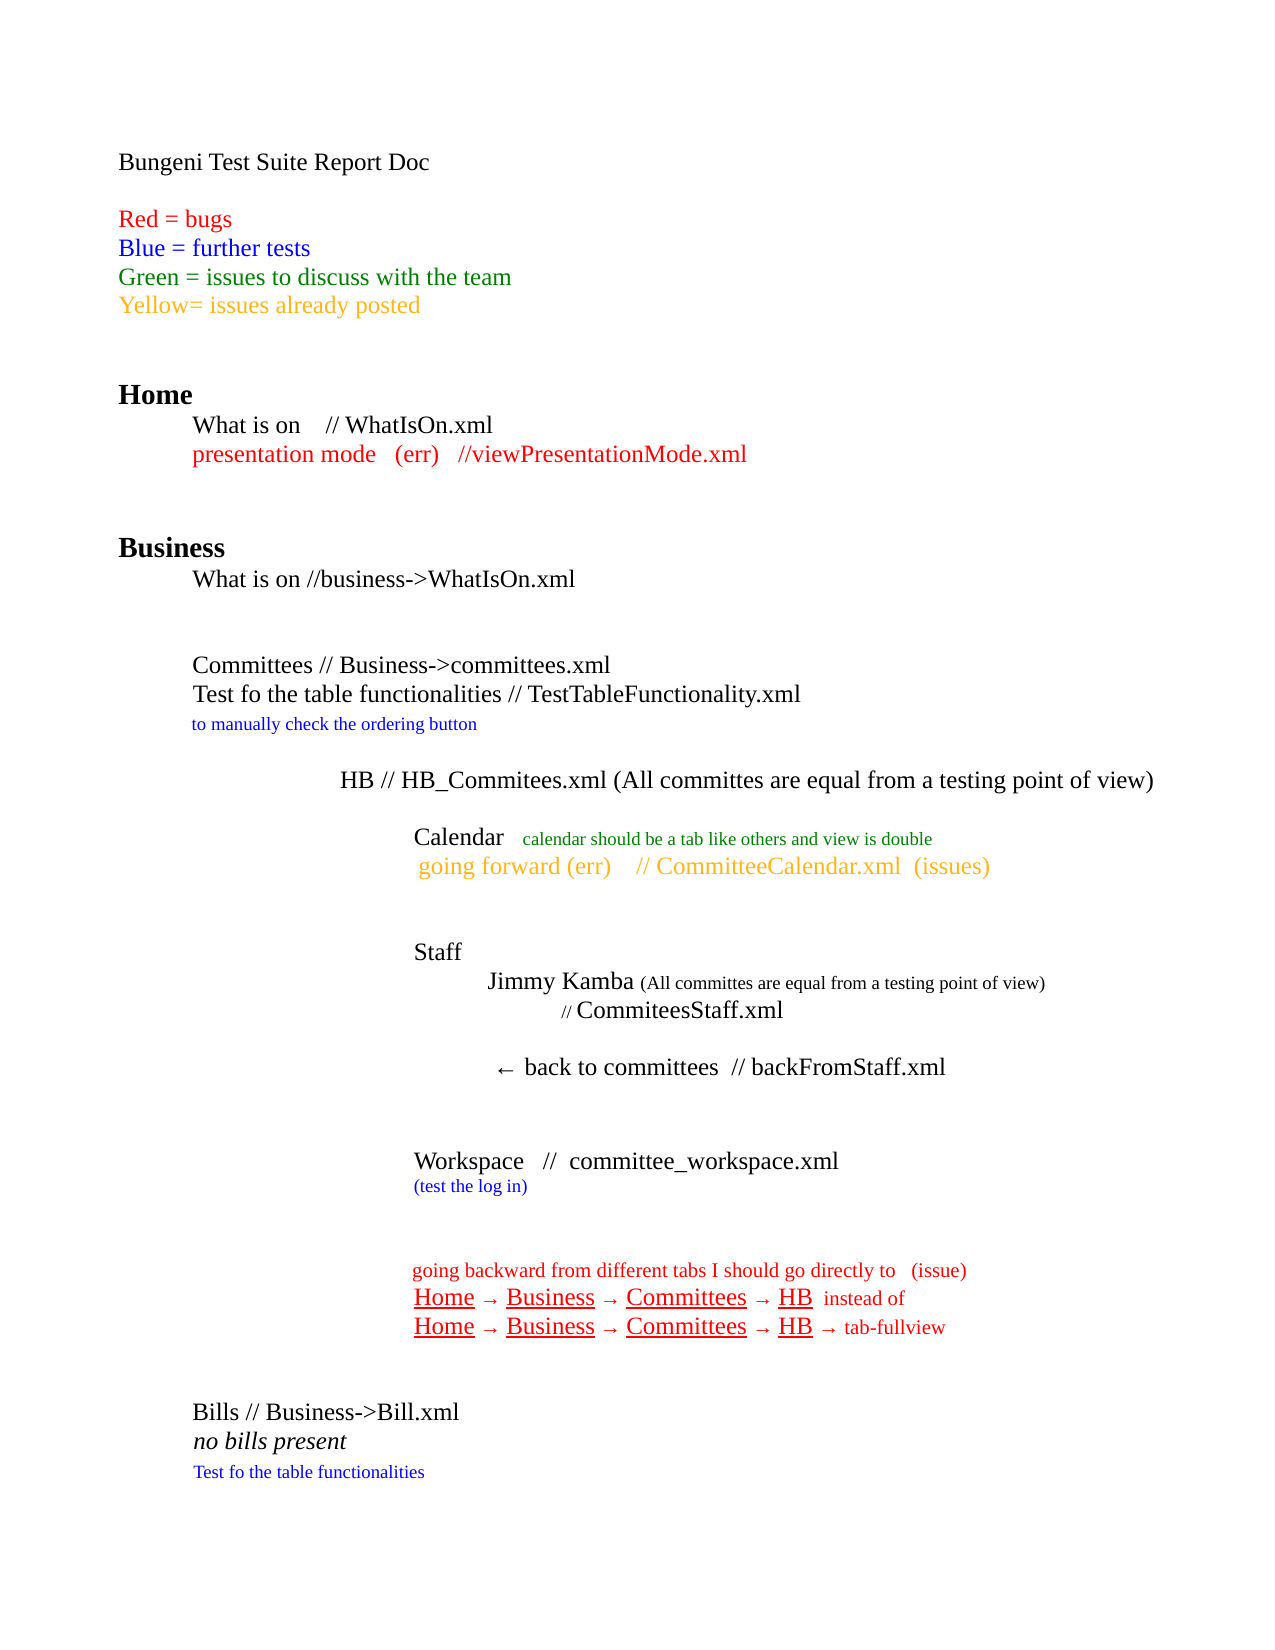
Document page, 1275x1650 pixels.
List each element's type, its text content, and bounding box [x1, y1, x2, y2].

text Business [118, 530, 1157, 564]
text Home → Business → Committees → HB → tab-fullview [118, 1311, 1157, 1340]
text no bills present [118, 1426, 1157, 1455]
text HB // HB_Commitees.xml (All committes are equal from a testing point of view) [118, 765, 1157, 794]
text Test fo the table functionalities [118, 1455, 1157, 1484]
text Green = issues to discuss with the team [118, 262, 1157, 291]
text Home [118, 377, 1157, 410]
text Calendar calendar should be a tab like others and view is double [118, 822, 1157, 851]
text ← back to committees // backFromStaff.xml [118, 1052, 1157, 1081]
text going backward from different tabs I should go directly to (issue) [118, 1254, 1157, 1282]
text What is on // WhatIsOn.xml [118, 410, 1157, 439]
text to manually check the ordering button [118, 707, 1157, 736]
text Test fo the table functionalities // TestTableFunctionality.xml [118, 679, 1157, 707]
text Committees // Business->committees.xml [118, 650, 1157, 679]
text Workspace // committee_workspace.xml [118, 1146, 1157, 1175]
text Home → Business → Committees → HB instead of [118, 1282, 1157, 1311]
text // CommiteesStaff.xml [118, 995, 1157, 1024]
text Bills // Business->Bill.xml [118, 1397, 1157, 1426]
text Red = bugs [118, 204, 1157, 233]
text Jimmy Kamba (All committes are equal from a testing point of view) [118, 966, 1157, 995]
text Staff [118, 937, 1157, 966]
text (test the log in) [118, 1175, 1157, 1196]
text Blue = further tests [118, 233, 1157, 262]
text going forward (err) // CommitteeCalendar.xml (issues) [118, 851, 1157, 880]
text Yellow= issues already posted [118, 291, 1157, 319]
text What is on //business->WhatIsOn.xml [118, 564, 1157, 592]
text presentation mode (err) //viewPresentationMode.xml [118, 439, 1157, 468]
text Bungeni Test Suite Report Doc [118, 147, 1157, 176]
